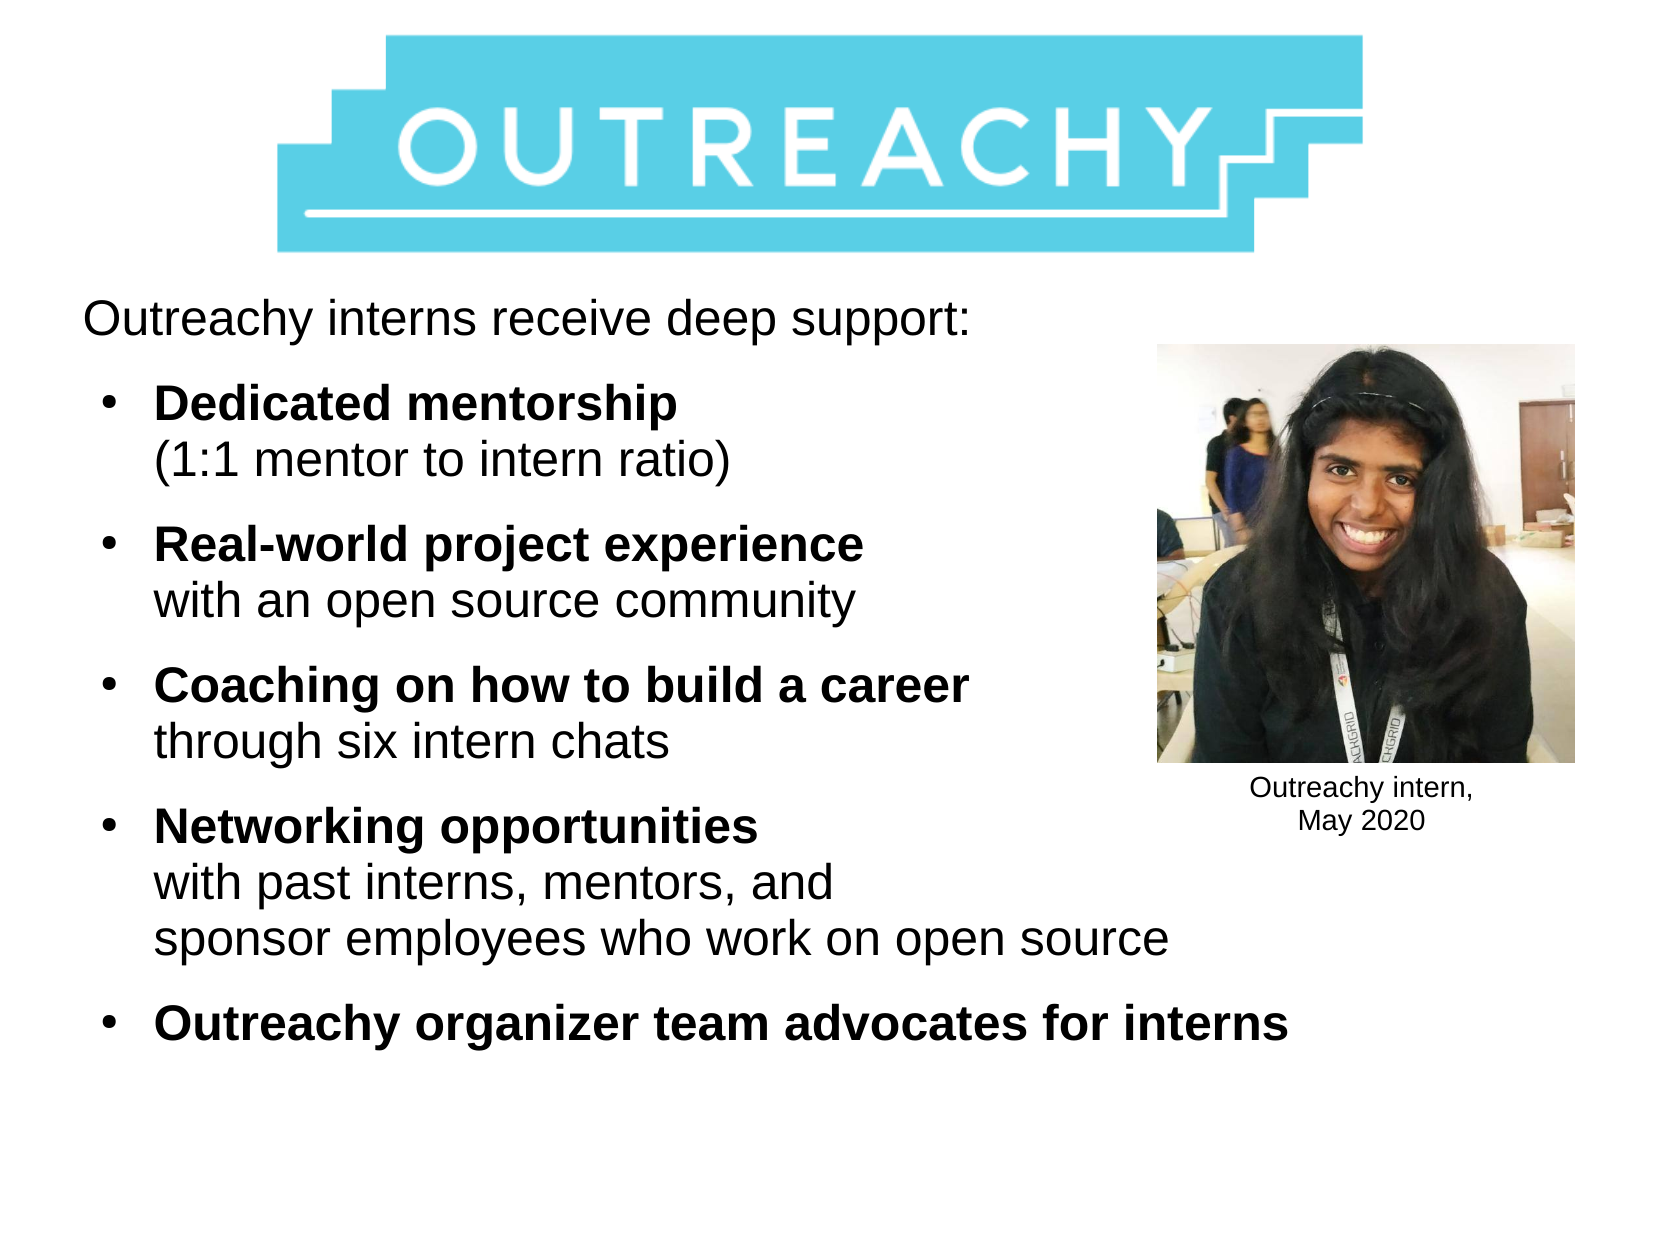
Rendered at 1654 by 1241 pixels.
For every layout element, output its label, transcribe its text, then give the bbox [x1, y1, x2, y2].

picture [206, 15, 1447, 270]
list Outreachy interns receive deep support: Dedicated mentorship (1:1 mentor to intern ratio) Real-world project experience with an open source community Coaching on how to build a career through six intern chats Networking opportunities with past interns, mentors, and sponsor employees who work on open source Outreachy organizer team advocates for interns [82, 290, 1411, 1111]
text_box Outreachy intern, May 2020 [1151, 764, 1572, 845]
picture [1157, 344, 1575, 763]
